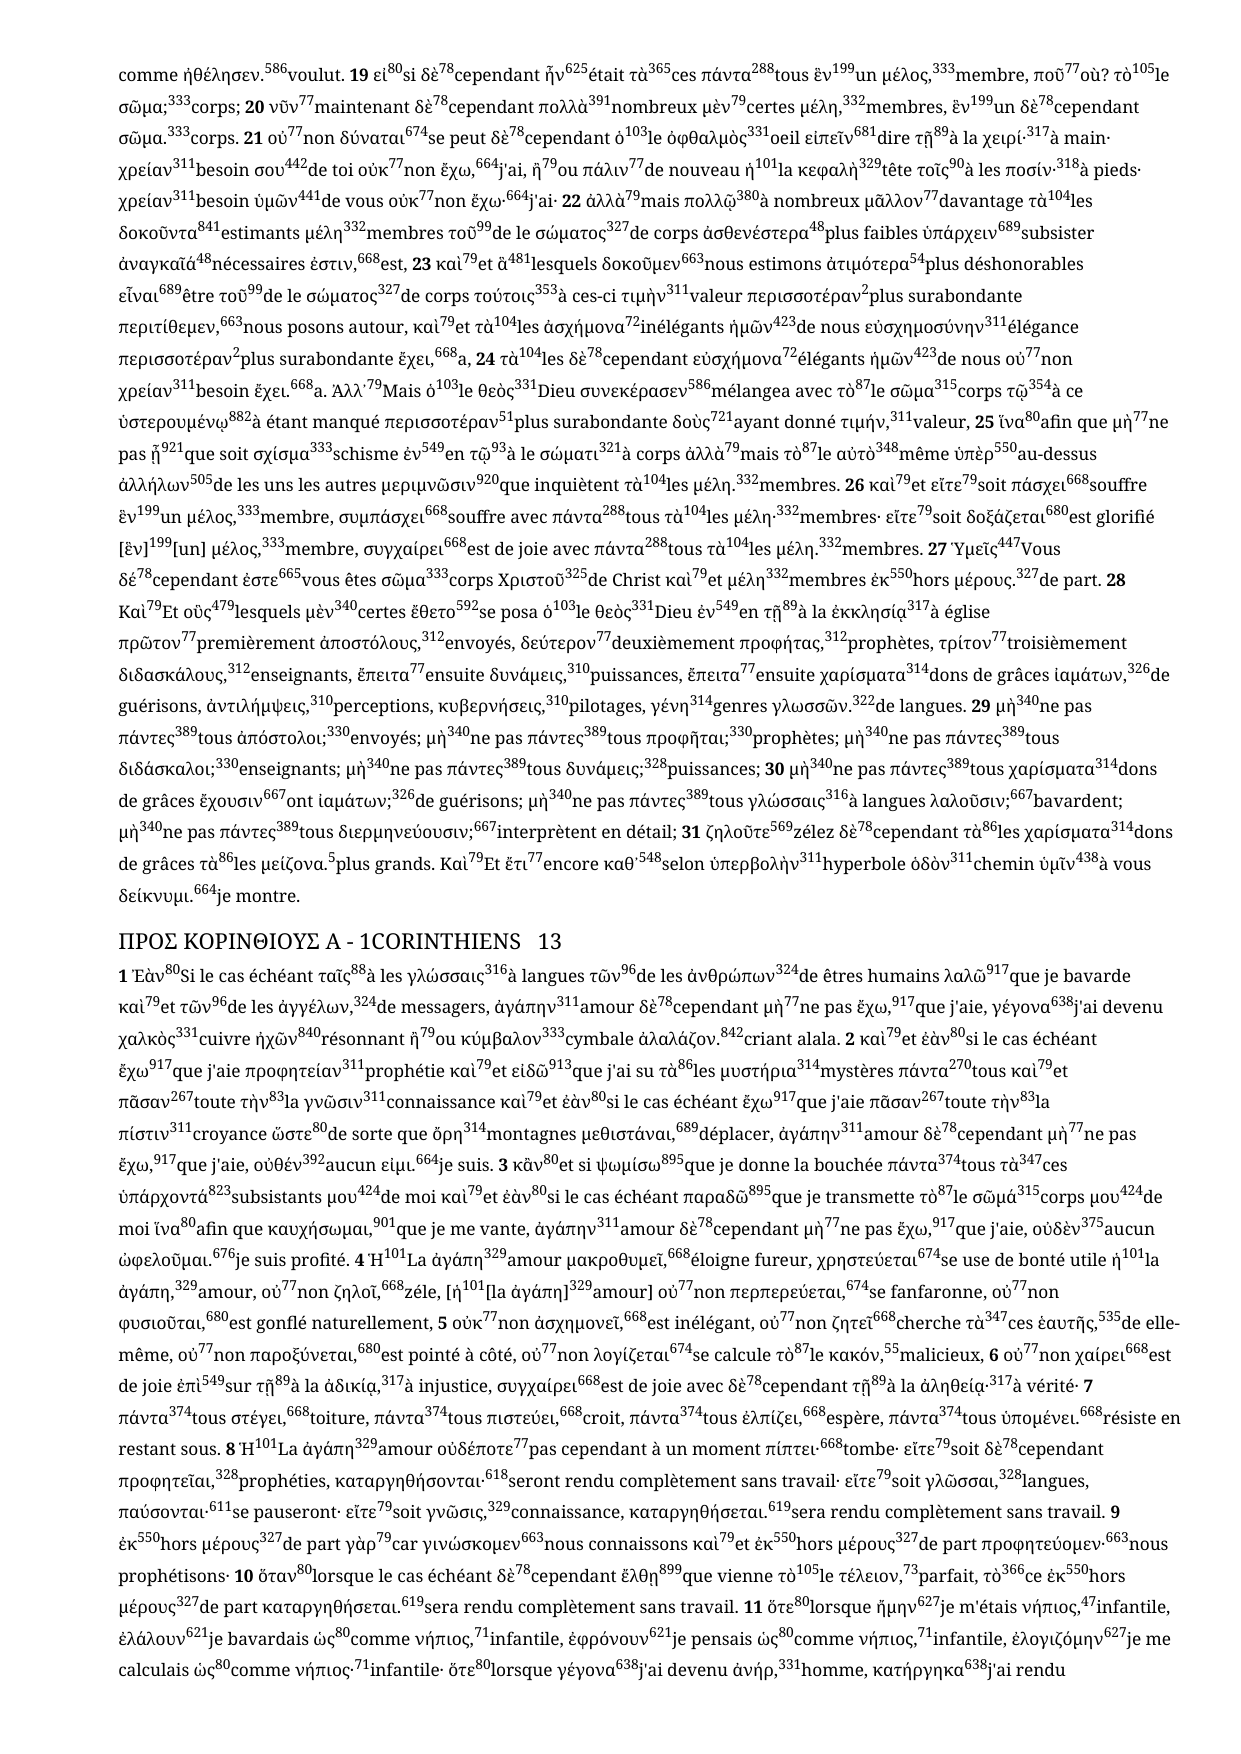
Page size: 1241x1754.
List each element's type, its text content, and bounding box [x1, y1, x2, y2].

text 1 Ἐὰν80Si le cas échéant ταῖς88à les γλώσσαις316à langues τῶν96de les ἀνθρώπων324de êtres humains λαλῶ917que je bavarde καὶ79et τῶν96de les ἀγγέλων,324de messagers, ἀγάπην311amour δὲ78cependant μὴ77ne pas ἔχω,917que j'aie, γέγονα638j'ai devenu χαλκὸς331cuivre ἠχῶν840résonnant ἢ79ou κύμβαλον333cymbale ἀλαλάζον.842criant alala. 2 καὶ79et ἐὰν80si le cas échéant ἔχω917que j'aie προφητείαν311prophétie καὶ79et εἰδῶ913que j'ai su τὰ86les μυστήρια314mystères πάντα270tous καὶ79et πᾶσαν267toute τὴν83la γνῶσιν311connaissance καὶ79et ἐὰν80si le cas échéant ἔχω917que j'aie πᾶσαν267toute τὴν83la πίστιν311croyance ὥστε80de sorte que ὄρη314montagnes μεθιστάναι,689déplacer, ἀγάπην311amour δὲ78cependant μὴ77ne pas ἔχω,917que j'aie, οὐθέν392aucun εἰμι.664je suis. 3 κἂν80et si ψωμίσω895que je donne la bouchée πάντα374tous τὰ347ces ὑπάρχοντά823subsistants μου424de moi καὶ79et ἐὰν80si le cas échéant παραδῶ895que je transmette τὸ87le σῶμά315corps μου424de moi ἵνα80afin que καυχήσωμαι,901que je me vante, ἀγάπην311amour δὲ78cependant μὴ77ne pas ἔχω,917que j'aie, οὐδὲν375aucun ὠφελοῦμαι.676je suis profité. 4 Ἡ101La ἀγάπη329amour μακροθυμεῖ,668éloigne fureur, χρηστεύεται674se use de bonté utile ἡ101la ἀγάπη,329amour, οὐ77non ζηλοῖ,668zéle, [ἡ101[la ἀγάπη]329amour] οὐ77non περπερεύεται,674se fanfaronne, οὐ77non φυσιοῦται,680est gonflé naturellement, 5 οὐκ77non ἀσχημονεῖ,668est inélégant, οὐ77non ζητεῖ668cherche τὰ347ces ἑαυτῆς,535de elle-même, οὐ77non παροξύνεται,680est pointé à côté, οὐ77non λογίζεται674se calcule τὸ87le κακόν,55malicieux, 6 οὐ77non χαίρει668est de joie ἐπὶ549sur τῇ89à la ἀδικίᾳ,317à injustice, συγχαίρει668est de joie avec δὲ78cependant τῇ89à la ἀληθείᾳ·317à vérité· 7 πάντα374tous στέγει,668toiture, πάντα374tous πιστεύει,668croit, πάντα374tous ἐλπίζει,668espère, πάντα374tous ὑπομένει.668résiste en restant sous. 8 Ἡ101La ἀγάπη329amour οὐδέποτε77pas cependant à un moment πίπτει·668tombe· εἴτε79soit δὲ78cependant προφητεῖαι,328prophéties, καταργηθήσονται·618seront rendu complètement sans travail· εἴτε79soit γλῶσσαι,328langues, παύσονται·611se pauseront· εἴτε79soit γνῶσις,329connaissance, καταργηθήσεται.619sera rendu complètement sans travail. 9 ἐκ550hors μέρους327de part γὰρ79car γινώσκομεν663nous connaissons καὶ79et ἐκ550hors μέρους327de part προφητεύομεν·663nous prophétisons· 10 ὅταν80lorsque le cas échéant δὲ78cependant ἔλθῃ899que vienne τὸ105le τέλειον,73parfait, τὸ366ce ἐκ550hors μέρους327de part καταργηθήσεται.619sera rendu complètement sans travail. 11 ὅτε80lorsque ἤμην627je m'étais νήπιος,47infantile, ἐλάλουν621je bavardais ὡς80comme νήπιος,71infantile, ἐφρόνουν621je pensais ὡς80comme νήπιος,71infantile, ἐλογιζόμην627je me calculais ὡς80comme νήπιος·71infantile· ὅτε80lorsque γέγονα638j'ai devenu ἀνήρ,331homme, κατήργηκα638j'ai rendu complètement sans travail τὰ347ces τοῦ97de le νηπίου.65de infantile. 12 βλέπομεν663nous regardons γὰρ79car ἄρτι77à l'instant δι᾽550par ἐσόπτρου327de miroir ἐν549en αἰνίγματι,321à énigme, τότε77alors δὲ78cependant πρόσωπον315face πρὸς548vers πρόσωπον·315face· ἄρτι77à l'instant γινώσκω664je connais ἐκ550hors μέρους,327de part, τότε77alors δὲ78cependant ἐπιγνώσομαι608je me reconnaîtrai καθὼς77de haut en bas comme καὶ77aussi ἐπεγνώσθην.596je fus reconnu. 13 Νυνὶ77Maintenant δὲ78cependant μένει668reste πίστις,329croyance, ἐλπίς,329espérance, ἀγάπη,329amour, τὰ104les τρία72trois ταῦτα·157ces-ci· μείζων45plus grande δὲ78cependant τούτων359de ces-ci ἡ101la ἀγάπη.329amour. [118, 960, 1181, 1682]
text ΠΡΟΣ ΚΟΡΙΝΘΙΟΥΣ Α - 1CORINTHIENS 13 [118, 926, 1181, 956]
text 1 Περὶ550Autour δὲ78cependant τῶν98de les πνευματικῶν,66de souffliques, ἀδελφοί,336frères, οὐ77non θέλω664je veux ὑμᾶς436vous ἀγνοεῖν.689méconnaître. 2 Οἴδατε639Vous avez su ὅτι80en ce que ὅτε80lorsque ἔθνη332ethnies ἦτε622vous étiez πρὸς548vers τὰ86les εἴδωλα314idoles τὰ86les ἄφωνα5sans voix ὡς80comme ἂν340le cas échéant ἤγεσθε634vous étiez conduit ἀπαγόμενοι.890étants conduits au loin. 3 διὸ79c'est pourquoi γνωρίζω664je fais connaître ὑμῖν438à vous ὅτι80en ce que οὐδεὶς390aucun ἐν549en πνεύματι321à souffle θεοῦ325de Dieu λαλῶν840bavardant λέγει·668dit· Ἀνάθεμα333Anathème Ἰησοῦς,331Iésous, καὶ79et οὐδεὶς390aucun δύναται674se peut εἰπεῖν·681dire· Κύριος331Maître Ἰησοῦς,331Iésous, εἰ551si μὴ77ne pas ἐν549en πνεύματι321à souffle ἁγίῳ.12à saint. 4 Διαιρέσεις328Répartitions δὲ78cependant χαρισμάτων326de dons de grâces εἰσίν,667sont, τὸ105le δὲ78cependant αὐτὸ158même πνεῦμα·333souffle· 5 καὶ79et διαιρέσεις328répartitions διακονιῶν322de services εἰσιν,667sont, καὶ79et ὁ103le αὐτὸς156même κύριος·331Maître· 6 καὶ79et διαιρέσεις328répartitions ἐνεργημάτων326de actes d'énergies εἰσίν,667sont, καὶ79et ὁ103le αὐτὸς156même θεὸς331Dieu ὁ364celui ἐνεργῶν840énergisant τὰ347ces πάντα270tous ἐν549en πᾶσιν.377à tous. 7 ἑκάστῳ378à chacun δὲ78cependant δίδοται680est donné ἡ101la φανέρωσις329visibilité τοῦ99de le πνεύματος327de souffle πρὸς548vers τὸ348ce συμφέρον.824étant opportun. 8 ᾧ378à lequel μὲν79certes γὰρ79car διὰ550par τοῦ99de le πνεύματος327de souffle δίδοται680est donné λόγος331discours σοφίας,323de sagesse, ἄλλῳ378à autre δὲ78cependant λόγος331discours γνώσεως323de connaissance κατὰ548selon τὸ87le αὐτὸ140même πνεῦμα,315souffle, 9 ἑτέρῳ378à autre-différent πίστις329croyance ἐν549en τῷ93à le αὐτῷ146à même πνεύματι,321à souffle, ἄλλῳ378à autre δὲ78cependant χαρίσματα332dons de grâces ἰαμάτων326de guérisons ἐν549en τῷ93à le ἑνὶ187à un πνεύματι,321à souffle, 10 ἄλλῳ378à autre δὲ78cependant ἐνεργήματα332actes d'énergies δυνάμεων,322de puissances, ἄλλῳ378à autre [δὲ]78[cependant] προφητεία,329prophétie, ἄλλῳ378à autre [δὲ]78[cependant] διακρίσεις328jugements au travers πνευμάτων,326de souffles, ἑτέρῳ378à autre-différent γένη332genres γλωσσῶν,322de langues, ἄλλῳ378à autre δὲ78cependant ἑρμηνεία329interprétation γλωσσῶν·322de langues· 11 πάντα270tous δὲ78cependant ταῦτα347ces-ci ἐνεργεῖ668énergise τὸ105le ἓν73un καὶ79et τὸ105le αὐτὸ158même πνεῦμα333souffle διαιροῦν842répartissant ἰδίᾳ119à en propre ἑκάστῳ378à chacun καθὼς77de haut en bas comme βούλεται.674se a dessein. 12 Καθάπερ77Tout comme γὰρ79car τὸ105le σῶμα333corps ἕν49un ἐστιν668est καὶ79et μέλη314membres πολλὰ270nombreux ἔχει,668a, πάντα288tous δὲ78cependant τὰ104les μέλη332membres τοῦ99de le σώματος327de corps πολλὰ391nombreux ὄντα841étants ἕν73un ἐστιν668est σῶμα,333corps, οὕτως77ainsi καὶ77aussi ὁ103le Χριστός·331Christ· 13 καὶ77aussi γὰρ79car ἐν549en ἑνὶ187à un πνεύματι321à souffle ἡμεῖς430nous πάντες389tous εἰς548envers ἓν181un σῶμα315corps ἐβαπτίσθημεν,595nous fûmes baptisé, εἴτε79soit Ἰουδαῖοι70Ioudaiens εἴτε79soit Ἕλληνες330Hellèns εἴτε79soit δοῦλοι330mâles esclaves εἴτε79soit ἐλεύθεροι,70libres, καὶ79et πάντες389tous ἓν181un πνεῦμα315souffle ἐποτίσθημεν.595nous fûmes donné à boire. 14 Καὶ77Aussi γὰρ79car τὸ105le σῶμα333corps οὐκ77non ἔστιν668est ἓν199un μέλος333membre ἀλλὰ79mais πολλά.391nombreux. 15 ἐὰν80si le cas échéant εἴπῃ899que dise ὁ103le πούς·331pied· ὅτι80en ce que οὐκ77non εἰμὶ664je suis χείρ,329main, οὐκ77non εἰμὶ664je suis ἐκ550hors τοῦ99de le σώματος,327de corps, οὐ77non παρὰ548à côté τοῦτο348ce-ci οὐκ77non ἔστιν668est ἐκ550hors τοῦ99de le σώματος;327de corps; 16 καὶ79et ἐὰν80si le cas échéant εἴπῃ899que dise τὸ105le οὖς·333oreille· ὅτι80en ce que οὐκ77non εἰμὶ664je suis ὀφθαλμός,331oeil, οὐκ77non εἰμὶ664je suis ἐκ550hors τοῦ99de le σώματος,327de corps, οὐ77non παρὰ548à côté τοῦτο348ce-ci οὐκ77non ἔστιν668est ἐκ550hors τοῦ99de le σώματος;327de corps; 17 εἰ80si ὅλον289tout entier τὸ105le σῶμα333corps ὀφθαλμός,331oeil, ποῦ77où? ἡ101la ἀκοή;329écoute; εἰ80si ὅλον392tout entier ἀκοή,329écoute, ποῦ77où? ἡ101la ὄσφρησις;329odorat; 18 νυνὶ77maintenant δὲ78cependant ὁ103le θεὸς331Dieu ἔθετο592se posa τὰ86les μέλη,314membres, ἓν55un ἕκαστον271chacun αὐτῶν465de eux ἐν549en τῷ93à le σώματι321à corps καθὼς77de haut en bas comme ἠθέλησεν.586voulut. 19 εἰ80si δὲ78cependant ἦν625était τὰ365ces πάντα288tous ἓν199un μέλος,333membre, ποῦ77où? τὸ105le σῶμα;333corps; 20 νῦν77maintenant δὲ78cependant πολλὰ391nombreux μὲν79certes μέλη,332membres, ἓν199un δὲ78cependant σῶμα.333corps. 21 οὐ77non δύναται674se peut δὲ78cependant ὁ103le ὀφθαλμὸς331oeil εἰπεῖν681dire τῇ89à la χειρί·317à main· χρείαν311besoin σου442de toi οὐκ77non ἔχω,664j'ai, ἢ79ou πάλιν77de nouveau ἡ101la κεφαλὴ329tête τοῖς90à les ποσίν·318à pieds· χρείαν311besoin ὑμῶν441de vous οὐκ77non ἔχω·664j'ai· 22 ἀλλὰ79mais πολλῷ380à nombreux μᾶλλον77davantage τὰ104les δοκοῦντα841estimants μέλη332membres τοῦ99de le σώματος327de corps ἀσθενέστερα48plus faibles ὑπάρχειν689subsister ἀναγκαῖά48nécessaires ἐστιν,668est, 23 καὶ79et ἃ481lesquels δοκοῦμεν663nous estimons ἀτιμότερα54plus déshonorables εἶναι689être τοῦ99de le σώματος327de corps τούτοις353à ces-ci τιμὴν311valeur περισσοτέραν2plus surabondante περιτίθεμεν,663nous posons autour, καὶ79et τὰ104les ἀσχήμονα72inélégants ἡμῶν423de nous εὐσχημοσύνην311élégance περισσοτέραν2plus surabondante ἔχει,668a, 24 τὰ104les δὲ78cependant εὐσχήμονα72élégants ἡμῶν423de nous οὐ77non χρείαν311besoin ἔχει.668a. Ἀλλ᾽79Mais ὁ103le θεὸς331Dieu συνεκέρασεν586mélangea avec τὸ87le σῶμα315corps τῷ354à ce ὑστερουμένῳ882à étant manqué περισσοτέραν51plus surabondante δοὺς721ayant donné τιμήν,311valeur, 25 ἵνα80afin que μὴ77ne pas ᾖ921que soit σχίσμα333schisme ἐν549en τῷ93à le σώματι321à corps ἀλλὰ79mais τὸ87le αὐτὸ348même ὑπὲρ550au-dessus ἀλλήλων505de les uns les autres μεριμνῶσιν920que inquiètent τὰ104les μέλη.332membres. 26 καὶ79et εἴτε79soit πάσχει668souffre ἓν199un μέλος,333membre, συμπάσχει668souffre avec πάντα288tous τὰ104les μέλη·332membres· εἴτε79soit δοξάζεται680est glorifié [ἓν]199[un] μέλος,333membre, συγχαίρει668est de joie avec πάντα288tous τὰ104les μέλη.332membres. 27 Ὑμεῖς447Vous δέ78cependant ἐστε665vous êtes σῶμα333corps Χριστοῦ325de Christ καὶ79et μέλη332membres ἐκ550hors μέρους.327de part. 28 Καὶ79Et οὓς479lesquels μὲν340certes ἔθετο592se posa ὁ103le θεὸς331Dieu ἐν549en τῇ89à la ἐκκλησίᾳ317à église πρῶτον77premièrement ἀποστόλους,312envoyés, δεύτερον77deuxièmement προφήτας,312prophètes, τρίτον77troisièmement διδασκάλους,312enseignants, ἔπειτα77ensuite δυνάμεις,310puissances, ἔπειτα77ensuite χαρίσματα314dons de grâces ἰαμάτων,326de guérisons, ἀντιλήμψεις,310perceptions, κυβερνήσεις,310pilotages, γένη314genres γλωσσῶν.322de langues. 29 μὴ340ne pas πάντες389tous ἀπόστολοι;330envoyés; μὴ340ne pas πάντες389tous προφῆται;330prophètes; μὴ340ne pas πάντες389tous διδάσκαλοι;330enseignants; μὴ340ne pas πάντες389tous δυνάμεις;328puissances; 30 μὴ340ne pas πάντες389tous χαρίσματα314dons de grâces ἔχουσιν667ont ἰαμάτων;326de guérisons; μὴ340ne pas πάντες389tous γλώσσαις316à langues λαλοῦσιν;667bavardent; μὴ340ne pas πάντες389tous διερμηνεύουσιν;667interprètent en détail; 31 ζηλοῦτε569zélez δὲ78cependant τὰ86les χαρίσματα314dons de grâces τὰ86les μείζονα.5plus grands. Καὶ79Et ἔτι77encore καθ᾽548selon ὑπερβολὴν311hyperbole ὁδὸν311chemin ὑμῖν438à vous δείκνυμι.664je montre. [118, 59, 1181, 907]
